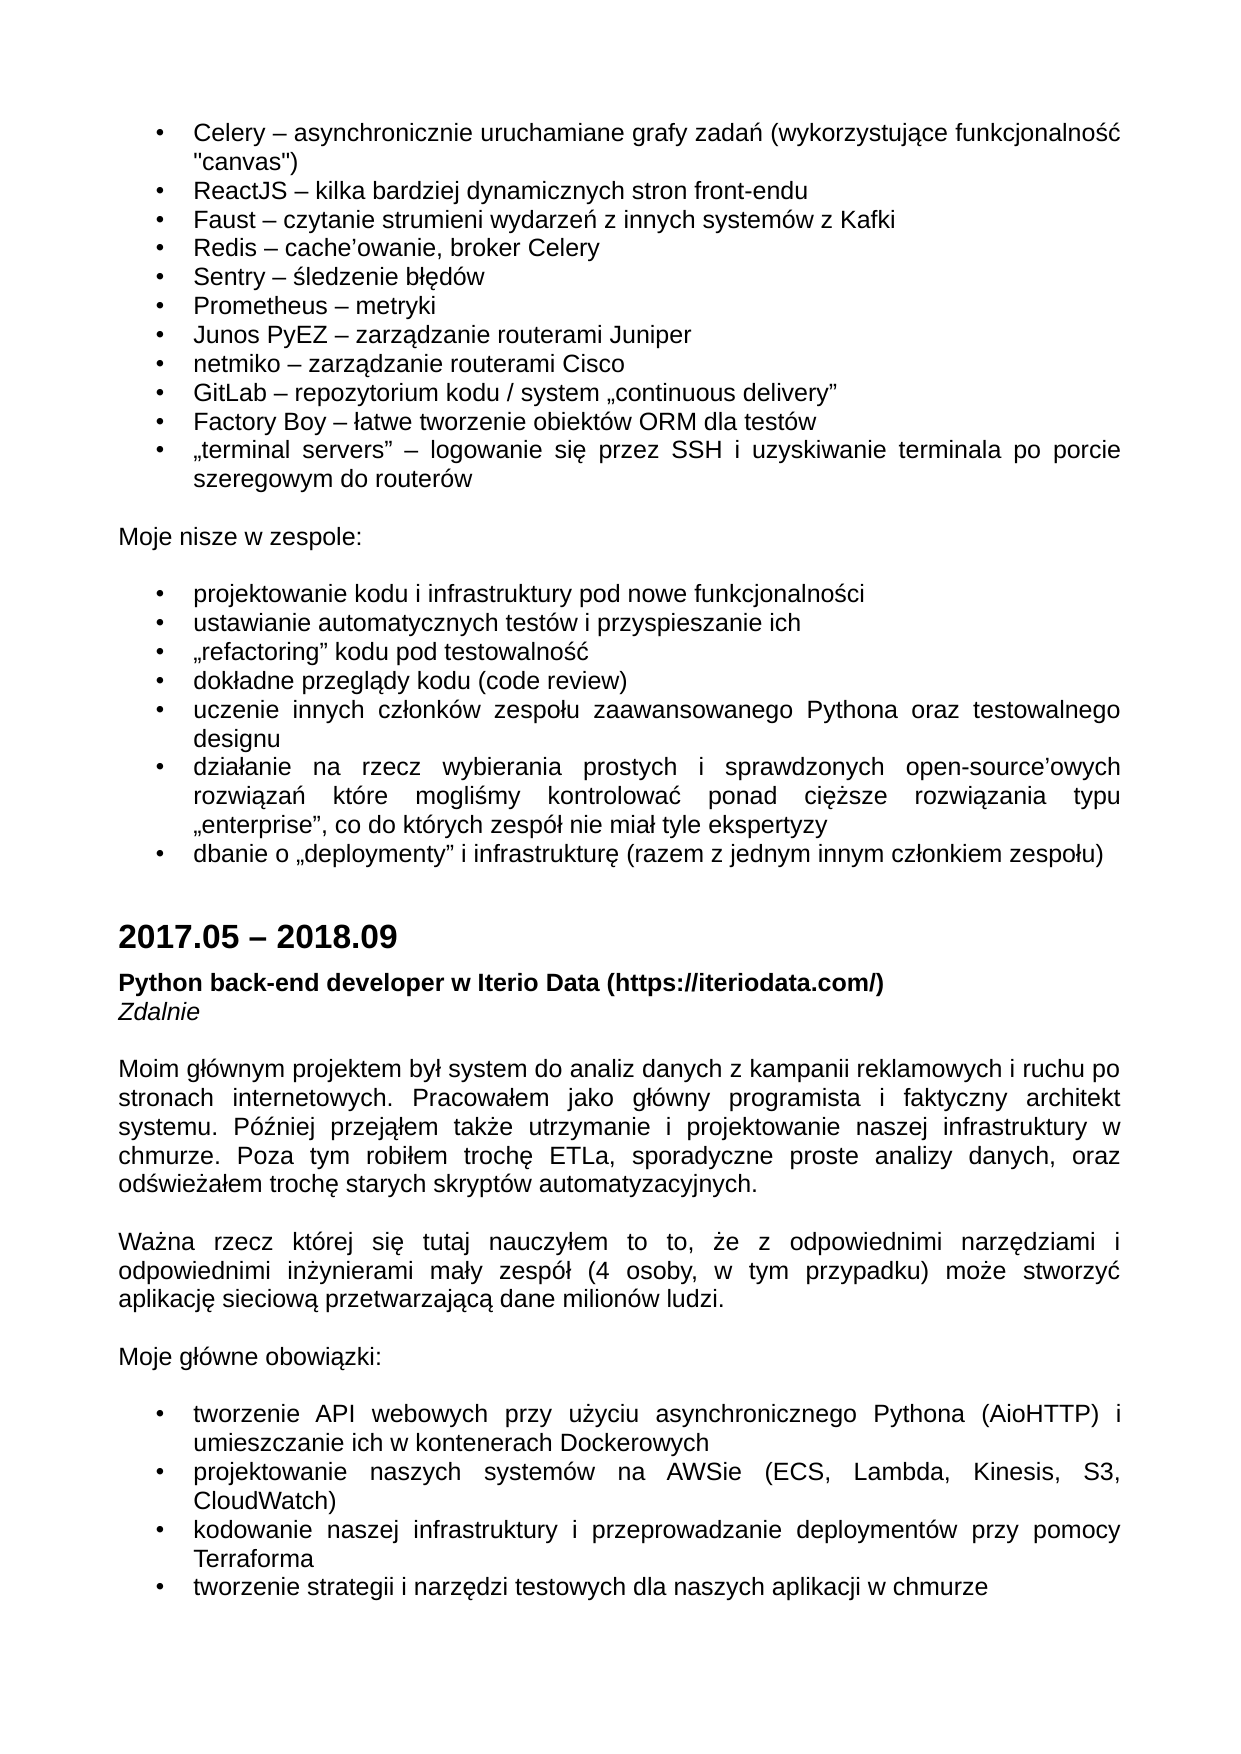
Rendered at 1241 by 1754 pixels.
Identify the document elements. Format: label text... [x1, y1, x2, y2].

list Faust – czytanie strumieni wydarzeń z innych systemów z Kafki [156, 204, 1122, 233]
list „terminal servers” – logowanie się przez SSH i uzyskiwanie terminala po porcie szeregowym do routerów [156, 435, 1122, 493]
text Python back-end developer w Iterio Data (https://iteriodata.com/) [118, 968, 1122, 997]
text Moje nisze w zespole: [118, 522, 1122, 551]
list GitLab – repozytorium kodu / system „continuous delivery” [156, 378, 1122, 407]
list Prometheus – metryki [156, 291, 1122, 320]
list tworzenie API webowych przy użyciu asynchronicznego Pythona (AioHTTP) i umieszczanie ich w kontenerach Dockerowych [156, 1399, 1122, 1457]
list Celery – asynchronicznie uruchamiane grafy zadań (wykorzystujące funkcjonalność "canvas") [156, 118, 1122, 176]
text Moje główne obowiązki: [118, 1342, 1122, 1371]
list Junos PyEZ – zarządzanie routerami Juniper [156, 320, 1122, 349]
list tworzenie strategii i narzędzi testowych dla naszych aplikacji w chmurze [156, 1572, 1122, 1601]
list netmiko – zarządzanie routerami Cisco [156, 349, 1122, 378]
list projektowanie naszych systemów na AWSie (ECS, Lambda, Kinesis, S3, CloudWatch) [156, 1457, 1122, 1515]
list uczenie innych członków zespołu zaawansowanego Pythona oraz testowalnego designu [156, 695, 1122, 752]
text Ważna rzecz której się tutaj nauczyłem to to, że z odpowiednimi narzędziami i odpowiednimi inżynierami mały zespół (4 osoby, w tym przypadku) może stworzyć aplikację sieciową przetwarzającą dane milionów ludzi. [118, 1227, 1122, 1313]
list „refactoring” kodu pod testowalność [156, 637, 1122, 666]
text Zdalnie [118, 997, 1122, 1026]
list dokładne przeglądy kodu (code review) [156, 666, 1122, 695]
list dbanie o „deploymenty” i infrastrukturę (razem z jednym innym członkiem zespołu) [156, 839, 1122, 867]
subtitle 2017.05 – 2018.09 [118, 917, 1122, 956]
list kodowanie naszej infrastruktury i przeprowadzanie deploymentów przy pomocy Terraforma [156, 1515, 1122, 1572]
list Sentry – śledzenie błędów [156, 262, 1122, 291]
list ReactJS – kilka bardziej dynamicznych stron front-endu [156, 176, 1122, 204]
text Moim głównym projektem był system do analiz danych z kampanii reklamowych i ruchu po stronach internetowych. Pracowałem jako główny programista i faktyczny architekt systemu. Później przejąłem także utrzymanie i projektowanie naszej infrastruktury w chmurze. Poza tym robiłem trochę ETLa, sporadyczne proste analizy danych, oraz odświeżałem trochę starych skryptów automatyzacyjnych. [118, 1054, 1122, 1198]
list projektowanie kodu i infrastruktury pod nowe funkcjonalności [156, 579, 1122, 608]
list ustawianie automatycznych testów i przyspieszanie ich [156, 608, 1122, 637]
list Redis – cache’owanie, broker Celery [156, 233, 1122, 262]
list działanie na rzecz wybierania prostych i sprawdzonych open-source’owych rozwiązań które mogliśmy kontrolować ponad cięższe rozwiązania typu „enterprise”, co do których zespół nie miał tyle ekspertyzy [156, 752, 1122, 839]
list Factory Boy – łatwe tworzenie obiektów ORM dla testów [156, 407, 1122, 435]
